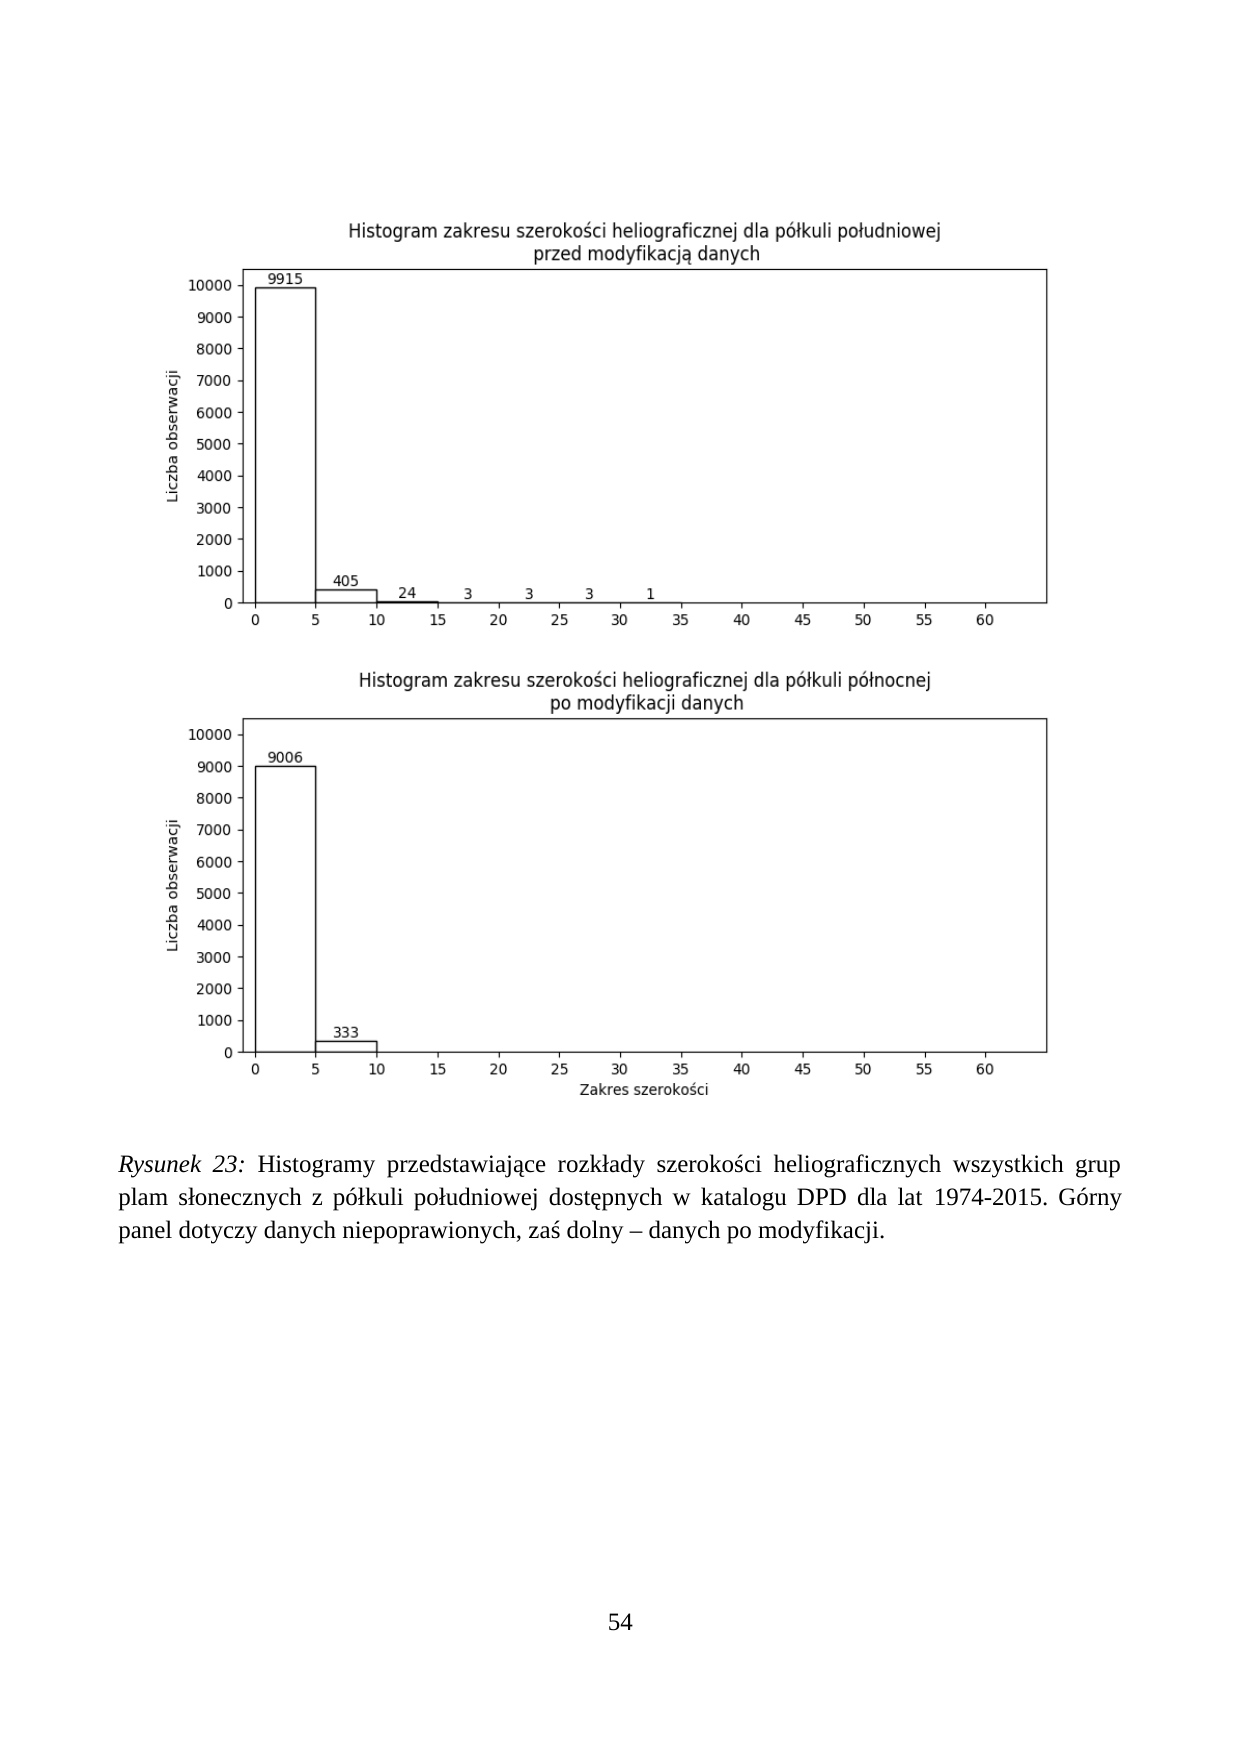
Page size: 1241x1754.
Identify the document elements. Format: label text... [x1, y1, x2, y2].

picture [145, 217, 1095, 1108]
text Rysunek 23: Histogramy przedstawiające rozkłady szerokości heliograficznych wszystkich grup plam słonecznych z półkuli południowej dostępnych w katalogu DPD dla lat 1974-2015. Górny panel dotyczy danych niepoprawionych, zaś dolny – danych po modyfikacji. [118, 192, 1122, 1244]
